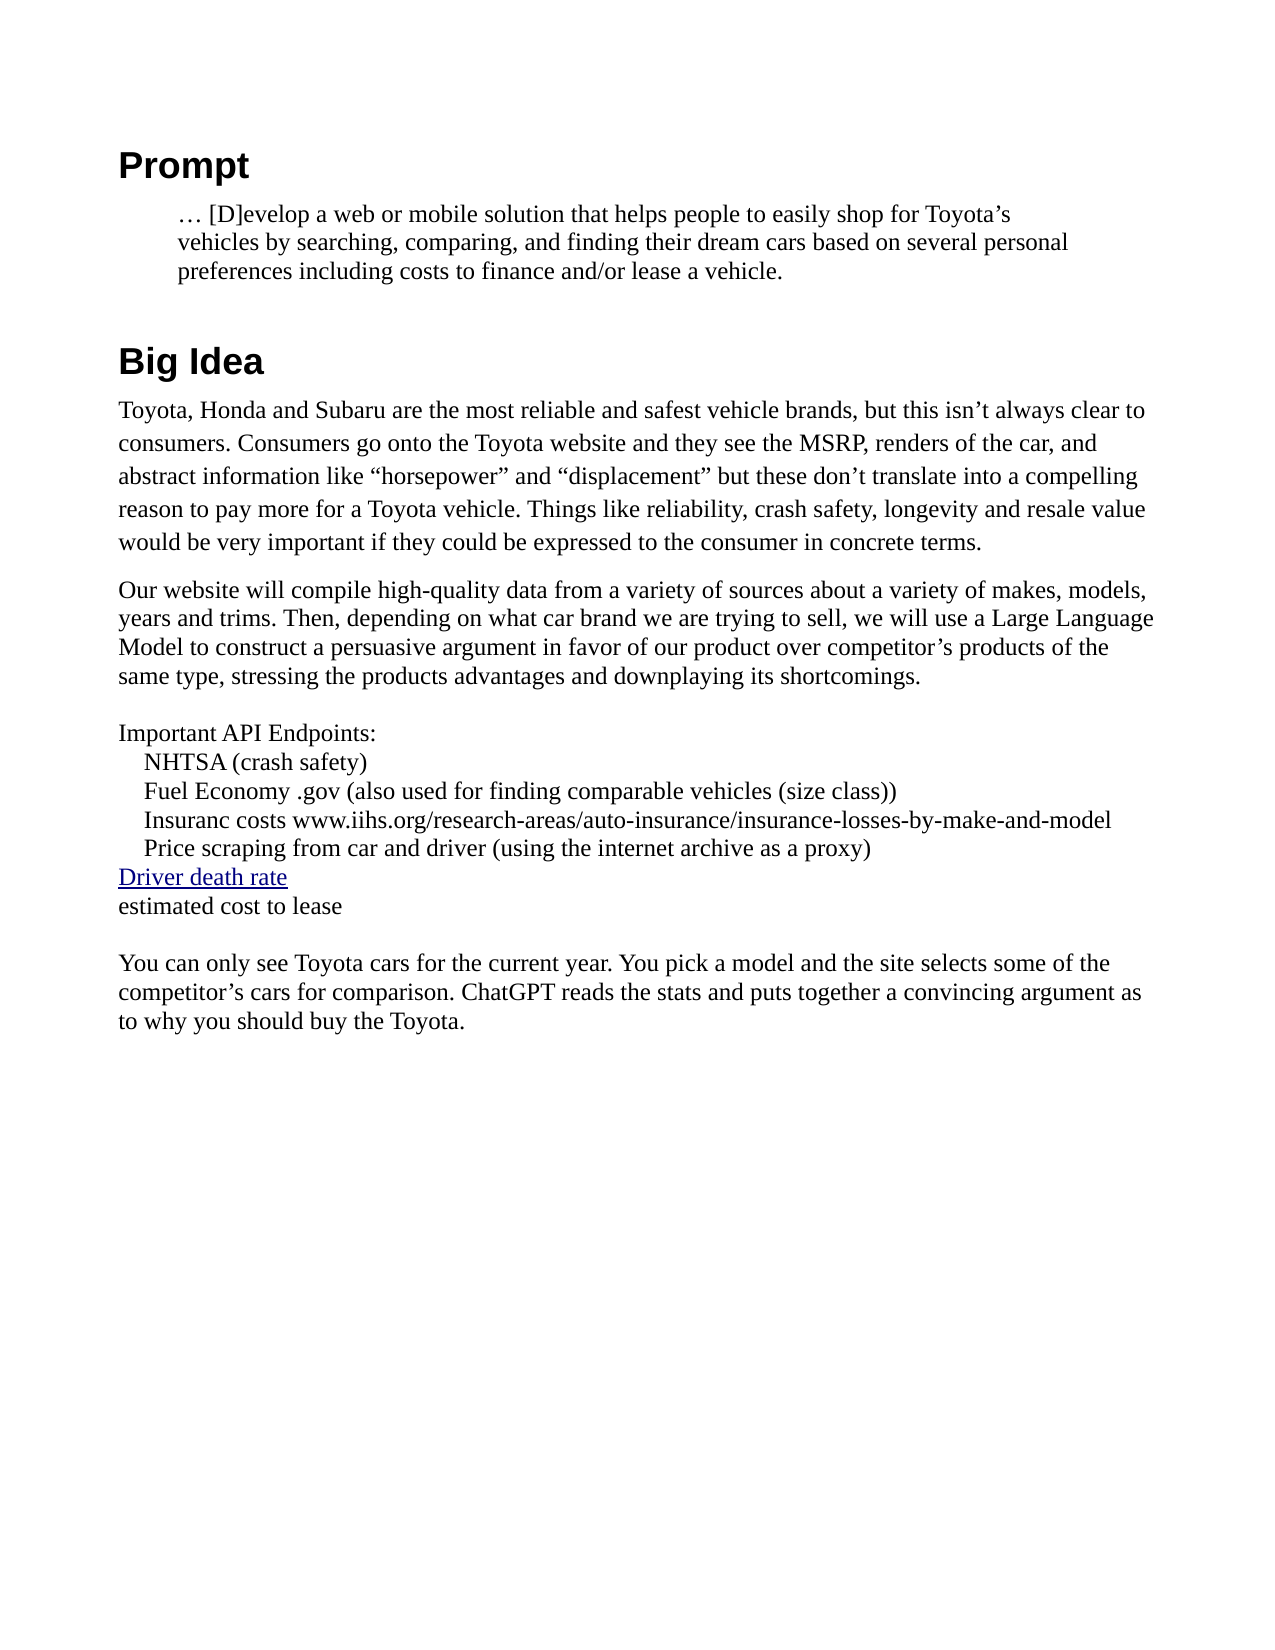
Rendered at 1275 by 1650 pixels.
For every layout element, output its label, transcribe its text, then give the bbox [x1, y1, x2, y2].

text ✅ Insuranc costs www.iihs.org/research-areas/auto-insurance/insurance-losses-by-make-and-model [118, 805, 1157, 833]
subtitle Big Idea [118, 339, 1157, 383]
text Toyota, Honda and Subaru are the most reliable and safest vehicle brands, but this isn’t always clear to consumers. Consumers go onto the Toyota website and they see the MSRP, renders of the car, and abstract information like “horsepower” and “displacement” but these don’t translate into a compelling reason to pay more for a Toyota vehicle. Things like reliability, crash safety, longevity and resale value would be very important if they could be expressed to the consumer in concrete terms. [118, 395, 1157, 556]
text You can only see Toyota cars for the current year. You pick a model and the site selects some of the competitor’s cars for comparison. ChatGPT reads the stats and puts together a convincing argument as to why you should buy the Toyota. [118, 948, 1157, 1035]
text … [D]evelop a web or mobile solution that helps people to easily shop for Toyota’s vehicles by searching, comparing, and finding their dream cars based on several personal preferences including costs to finance and/or lease a vehicle. [177, 199, 1098, 285]
subtitle Prompt [118, 143, 1157, 186]
text estimated cost to lease [118, 891, 1157, 920]
text ✅ Fuel Economy .gov (also used for finding comparable vehicles (size class)) [118, 776, 1157, 805]
text Important API Endpoints: [118, 718, 1157, 747]
text Our website will compile high-quality data from a variety of sources about a variety of makes, models, years and trims. Then, depending on what car brand we are trying to sell, we will use a Large Language Model to construct a persuasive argument in favor of our product over competitor’s products of the same type, stressing the products advantages and downplaying its shortcomings. [118, 575, 1157, 690]
text Driver death rate [118, 862, 1157, 891]
text ✅ Price scraping from car and driver (using the internet archive as a proxy) [118, 833, 1157, 862]
text ✅ NHTSA (crash safety) [118, 747, 1157, 776]
